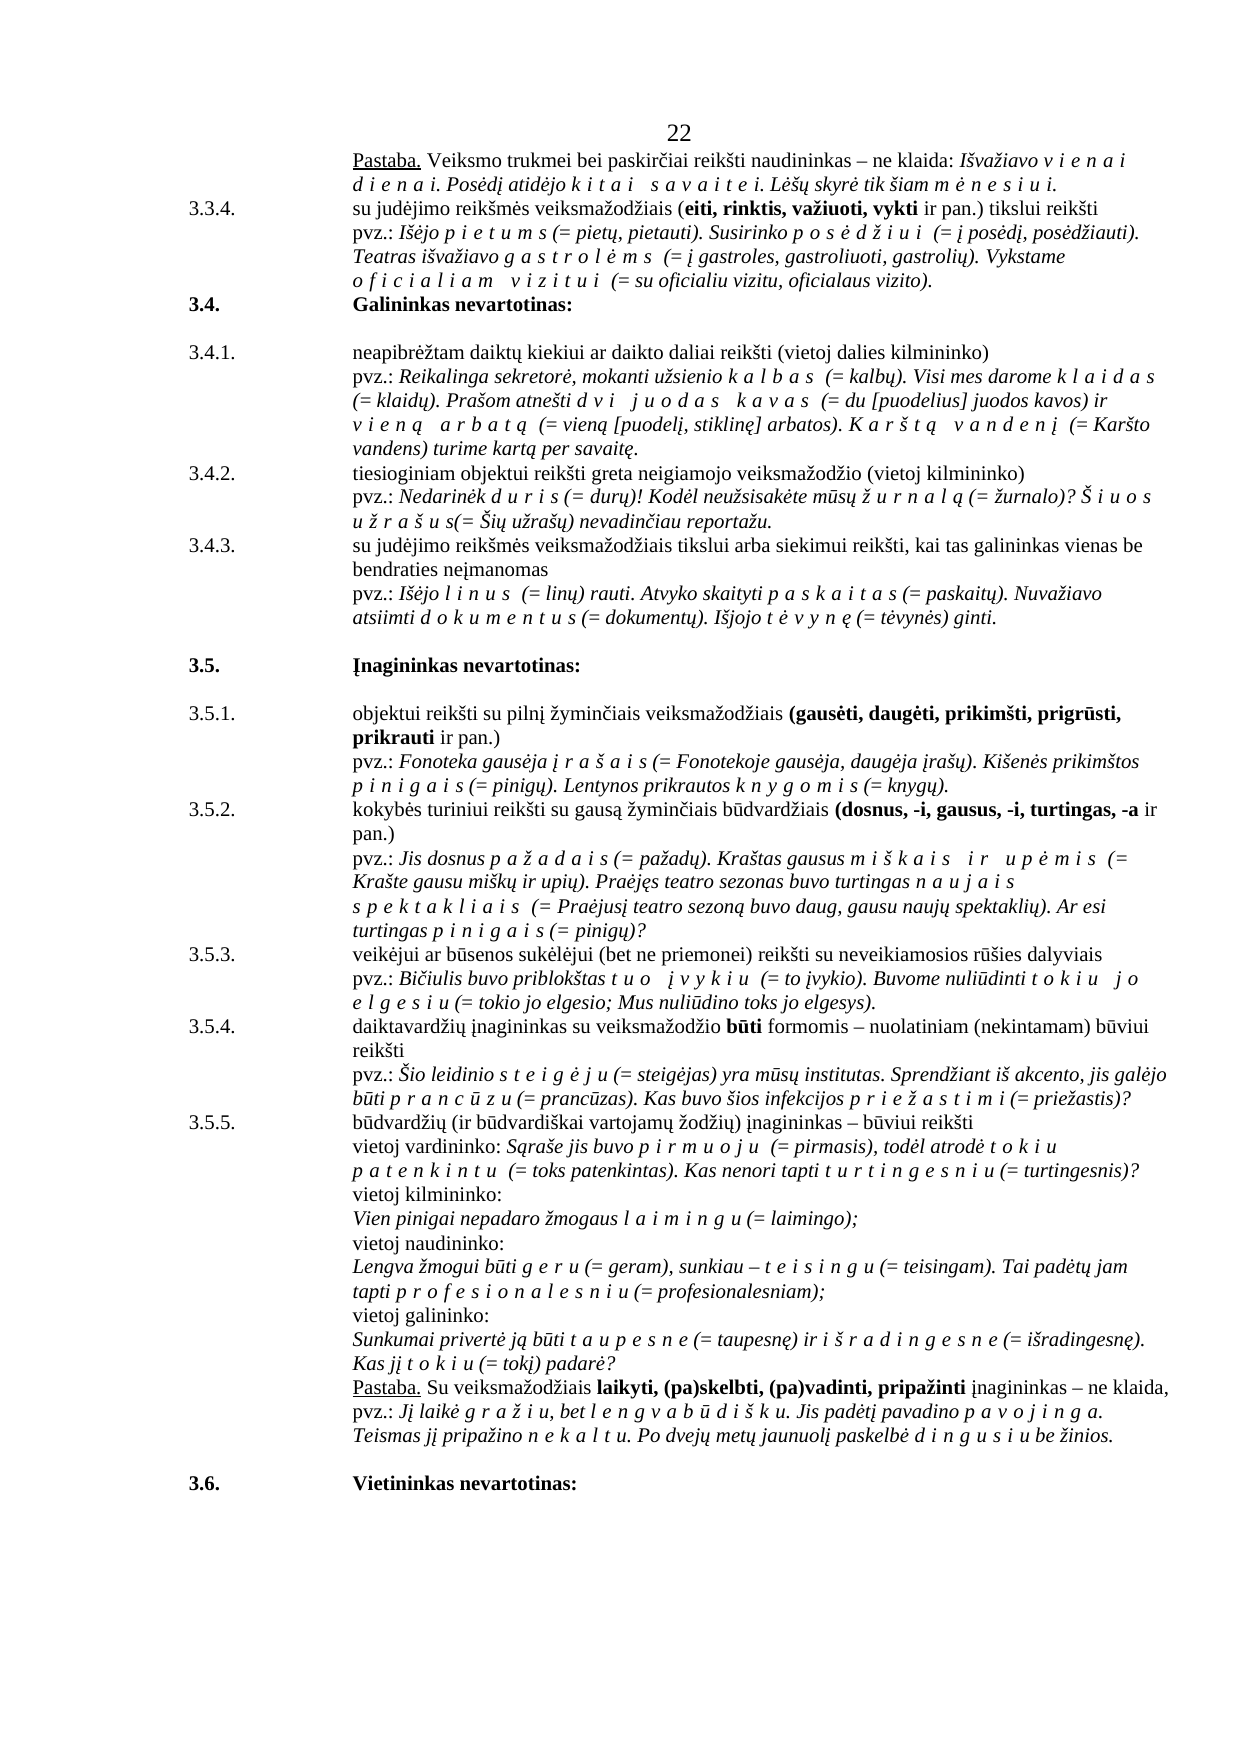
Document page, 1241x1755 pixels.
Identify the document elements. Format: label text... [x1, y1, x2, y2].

table_cell Galininkas nevartotinas: [341, 292, 655, 316]
table_cell neapibrėžtam daiktų kiekiui ar daikto daliai reikšti (vietoj dalies kilmininko) pvz.: Reikalinga sekretorė, mokanti užsienio kalbas (= kalbų). Visi mes darome klaidas (= klaidų). Prašom atnešti dvi juodas kavas (= du [puodelius] juodos kavos) ir vieną arbatą (= vieną [puodelį, stiklinę] arbatos). Karštą vandenį (= Karšto vandens) turime kartą per savaitę. [341, 340, 1181, 460]
table_cell [177, 629, 341, 653]
table_cell [177, 1230, 341, 1303]
table_cell [341, 1495, 1181, 1519]
table_cell [177, 1182, 341, 1230]
table_cell 3.4.2. [177, 460, 341, 533]
table_cell [177, 148, 341, 196]
table_cell vietoj naudininko: Lengva žmogui būti geru (= geram), sunkiau – teisingu (= teisingam). Tai padėtų jam tapti profesionalesniu (= profesionalesniam); [341, 1230, 1181, 1303]
table_cell [177, 677, 341, 701]
table_cell 3.4. [177, 292, 341, 316]
table_cell 3.3.4. [177, 196, 341, 292]
table_cell veikėjui ar būsenos sukėlėjui (bet ne priemonei) reikšti su neveikiamosios rūšies dalyviais pvz.: Bičiulis buvo priblokštas tuo įvykiu (= to įvykio). Buvome nuliūdinti tokiu jo elgesiu (= tokio jo elgesio; Mus nuliūdino toks jo elgesys). [341, 942, 1181, 1014]
table_cell kokybės turiniui reikšti su gausą žyminčiais būdvardžiais (dosnus, -i, gausus, -i, turtingas, -a ir pan.) pvz.: Jis dosnus pažadais (= pažadų). Kraštas gausus miškais ir upėmis (= Krašte gausu miškų ir upių). Praėjęs teatro sezonas buvo turtingas naujais spektakliais (= Praėjusį teatro sezoną buvo daug, gausu naujų spektaklių). Ar esi turtingas pinigais (= pinigų)? [341, 797, 1181, 942]
table_cell Pastaba. Veiksmo trukmei bei paskirčiai reikšti naudininkas – ne klaida: Išvažiavo vienai dienai. Posėdį atidėjo kitai savaitei. Lėšų skyrė tik šiam mėnesiui. [341, 148, 1181, 196]
table_cell Įnagininkas nevartotinas: [341, 653, 1181, 677]
table_cell objektui reikšti su pilnį žyminčiais veiksmažodžiais (gausėti, daugėti, prikimšti, prigrūsti, prikrauti ir pan.) pvz.: Fonoteka gausėja įrašais (= Fonotekoje gausėja, daugėja įrašų). Kišenės prikimštos pinigais (= pinigų). Lentynos prikrautos knygomis (= knygų). [341, 701, 1181, 797]
table_cell vietoj galininko: Sunkumai privertė ją būti taupesne (= taupesnę) ir išradingesne (= išradingesnę). Kas jį tokiu (= tokį) padarė? [341, 1303, 1181, 1375]
table_cell 3.5.2. [177, 797, 341, 942]
table_cell 3.4.1. [177, 340, 341, 460]
table_cell [177, 1303, 341, 1375]
table_cell 3.5.4. [177, 1014, 341, 1110]
table_cell [341, 316, 655, 340]
table_cell [177, 1495, 341, 1519]
table_cell 3.4.3. [177, 533, 341, 629]
table_cell [341, 629, 1181, 653]
table_cell Pastaba. Su veiksmažodžiais laikyti, (pa)skelbti, (pa)vadinti, pripažinti įnagininkas – ne klaida, pvz.: Jį laikė gražiu, bet lengvabūdišku. Jis padėtį pavadino pavojinga. Teismas jį pripažino nekaltu. Po dvejų metų jaunuolį paskelbė dingusiu be žinios. [341, 1375, 1181, 1447]
table_cell 3.5.5. [177, 1110, 341, 1182]
table_cell [655, 316, 1181, 340]
table_cell su judėjimo reikšmės veiksmažodžiais tikslui arba siekimui reikšti, kai tas galininkas vienas be bendraties neįmanomas pvz.: Išėjo linus (= linų) rauti. Atvyko skaityti paskaitas (= paskaitų). Nuvažiavo atsiimti dokumentus (= dokumentų). Išjojo tėvynę (= tėvynės) ginti. [341, 533, 1181, 629]
table_cell Vietininkas nevartotinas: [341, 1471, 1181, 1495]
table_cell [341, 677, 1181, 701]
table_cell tiesioginiam objektui reikšti greta neigiamojo veiksmažodžio (vietoj kilmininko) pvz.: Nedarinėk duris (= durų)! Kodėl neužsisakėte mūsų žurnalą (= žurnalo)? Šiuos užrašus(= Šių užrašų) nevadinčiau reportažu. [341, 460, 1181, 533]
table_cell 3.5. [177, 653, 341, 677]
table_cell [341, 1447, 1181, 1471]
table_cell [177, 1447, 341, 1471]
table_cell daiktavardžių įnagininkas su veiksmažodžio būti formomis – nuolatiniam (nekintamam) būviui reikšti pvz.: Šio leidinio steigėju (= steigėjas) yra mūsų institutas. Sprendžiant iš akcento, jis galėjo būti prancūzu (= prancūzas). Kas buvo šios infekcijos priežastimi (= priežastis)? [341, 1014, 1181, 1110]
table_cell vietoj kilmininko: Vien pinigai nepadaro žmogaus laimingu (= laimingo); [341, 1182, 1181, 1230]
table_cell būdvardžių (ir būdvardiškai vartojamų žodžių) įnagininkas – būviui reikšti vietoj vardininko: Sąraše jis buvo pirmuoju (= pirmasis), todėl atrodė tokiu patenkintu (= toks patenkintas). Kas nenori tapti turtingesniu (= turtingesnis)? [341, 1110, 1181, 1182]
table_cell [655, 292, 1181, 316]
table_cell 3.5.3. [177, 942, 341, 1014]
table_cell su judėjimo reikšmės veiksmažodžiais (eiti, rinktis, važiuoti, vykti ir pan.) tikslui reikšti pvz.: Išėjo pietums (= pietų, pietauti). Susirinko posėdžiui (= į posėdį, posėdžiauti). Teatras išvažiavo gastrolėms (= į gastroles, gastroliuoti, gastrolių). Vykstame oficialiam vizitui (= su oficialiu vizitu, oficialaus vizito). [341, 196, 1181, 292]
table_cell [177, 1375, 341, 1447]
table_cell 3.5.1. [177, 701, 341, 797]
table_cell [177, 316, 341, 340]
table_cell 3.6. [177, 1471, 341, 1495]
